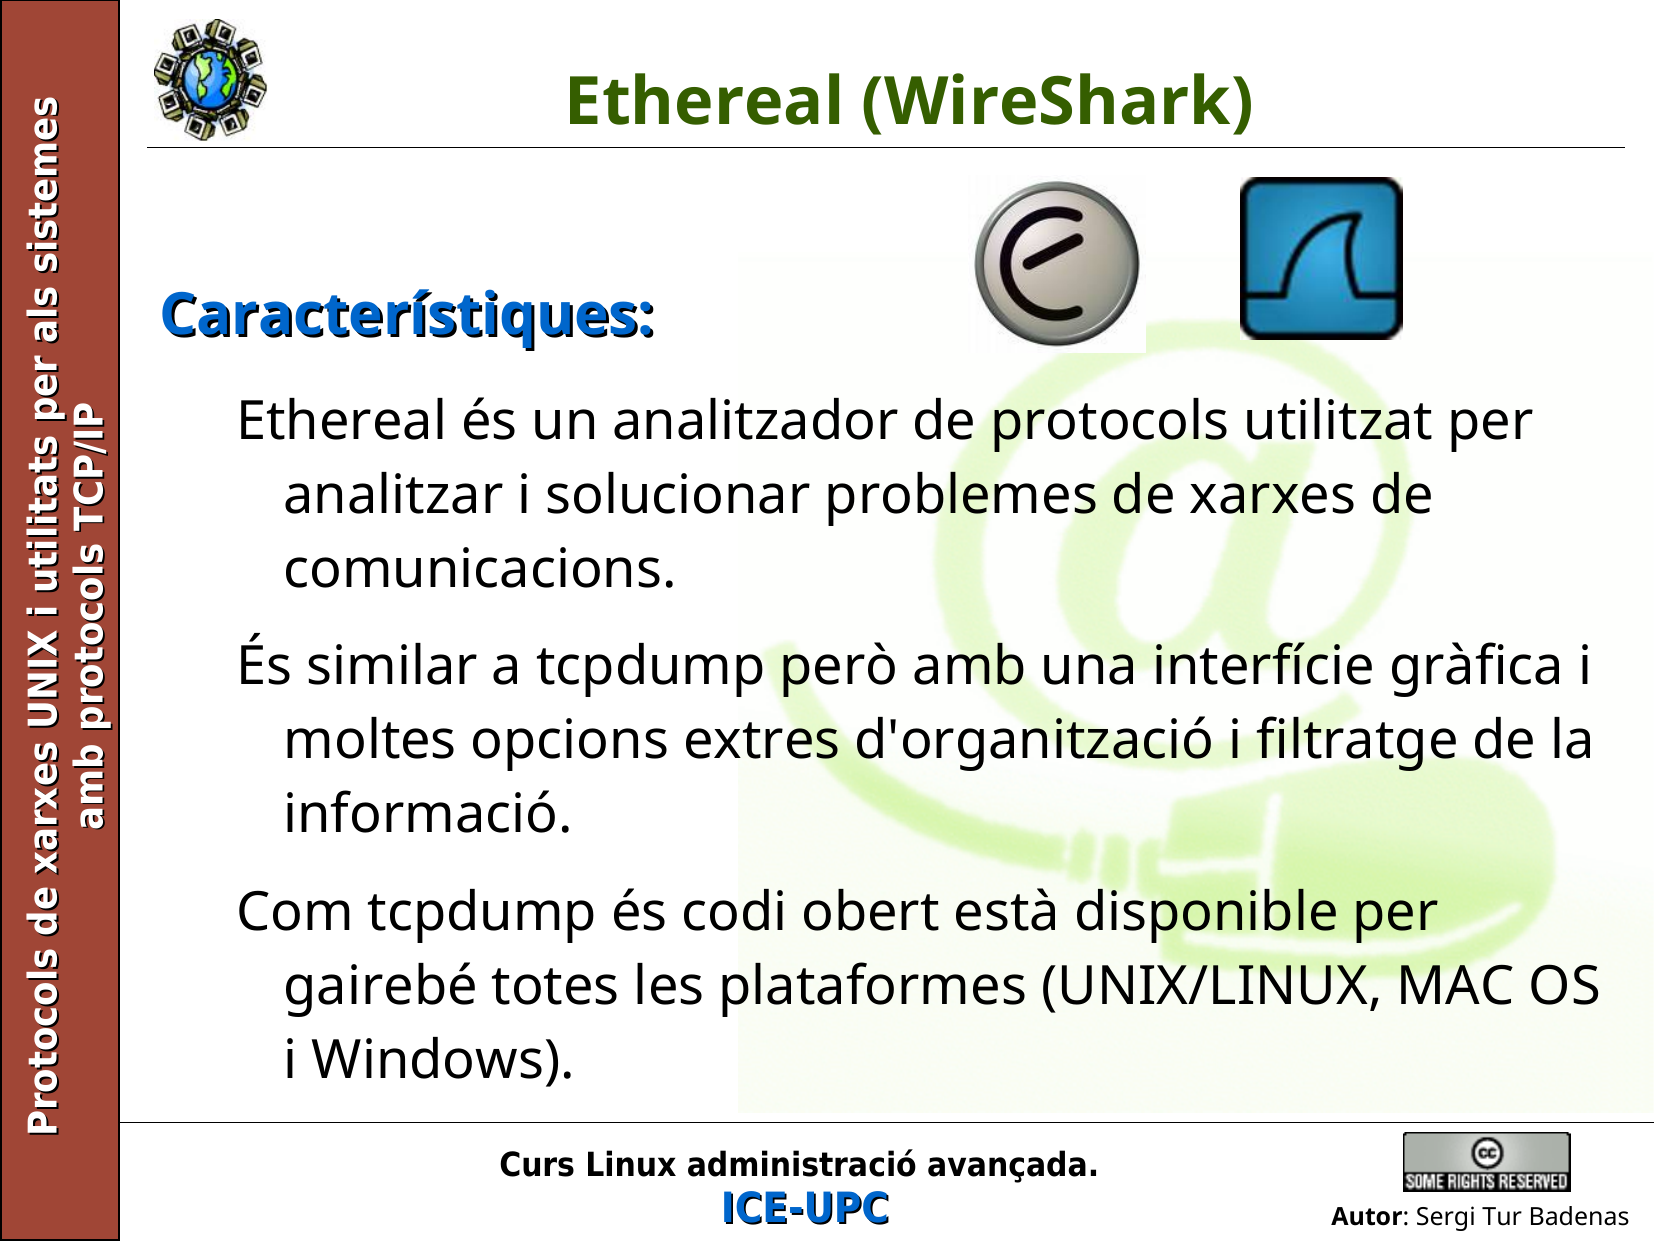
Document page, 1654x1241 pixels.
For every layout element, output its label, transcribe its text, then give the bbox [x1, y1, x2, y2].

picture [154, 19, 268, 142]
picture [1403, 1132, 1571, 1192]
list Característiques: Ethereal és un analitzador de protocols utilitzat per analitzar i solucionar problemes de xarxes de comunicacions. És similar a tcpdump però amb una interfície gràfica i moltes opcions extres d'organització i filtratge de la informació. Com tcpdump és codi obert està disponible per gairebé totes les plataformes (UNIX/LINUX, MAC OS i Windows). [141, 272, 1630, 1123]
picture [738, 175, 1654, 1113]
title Ethereal (WireShark) [165, 49, 1654, 148]
